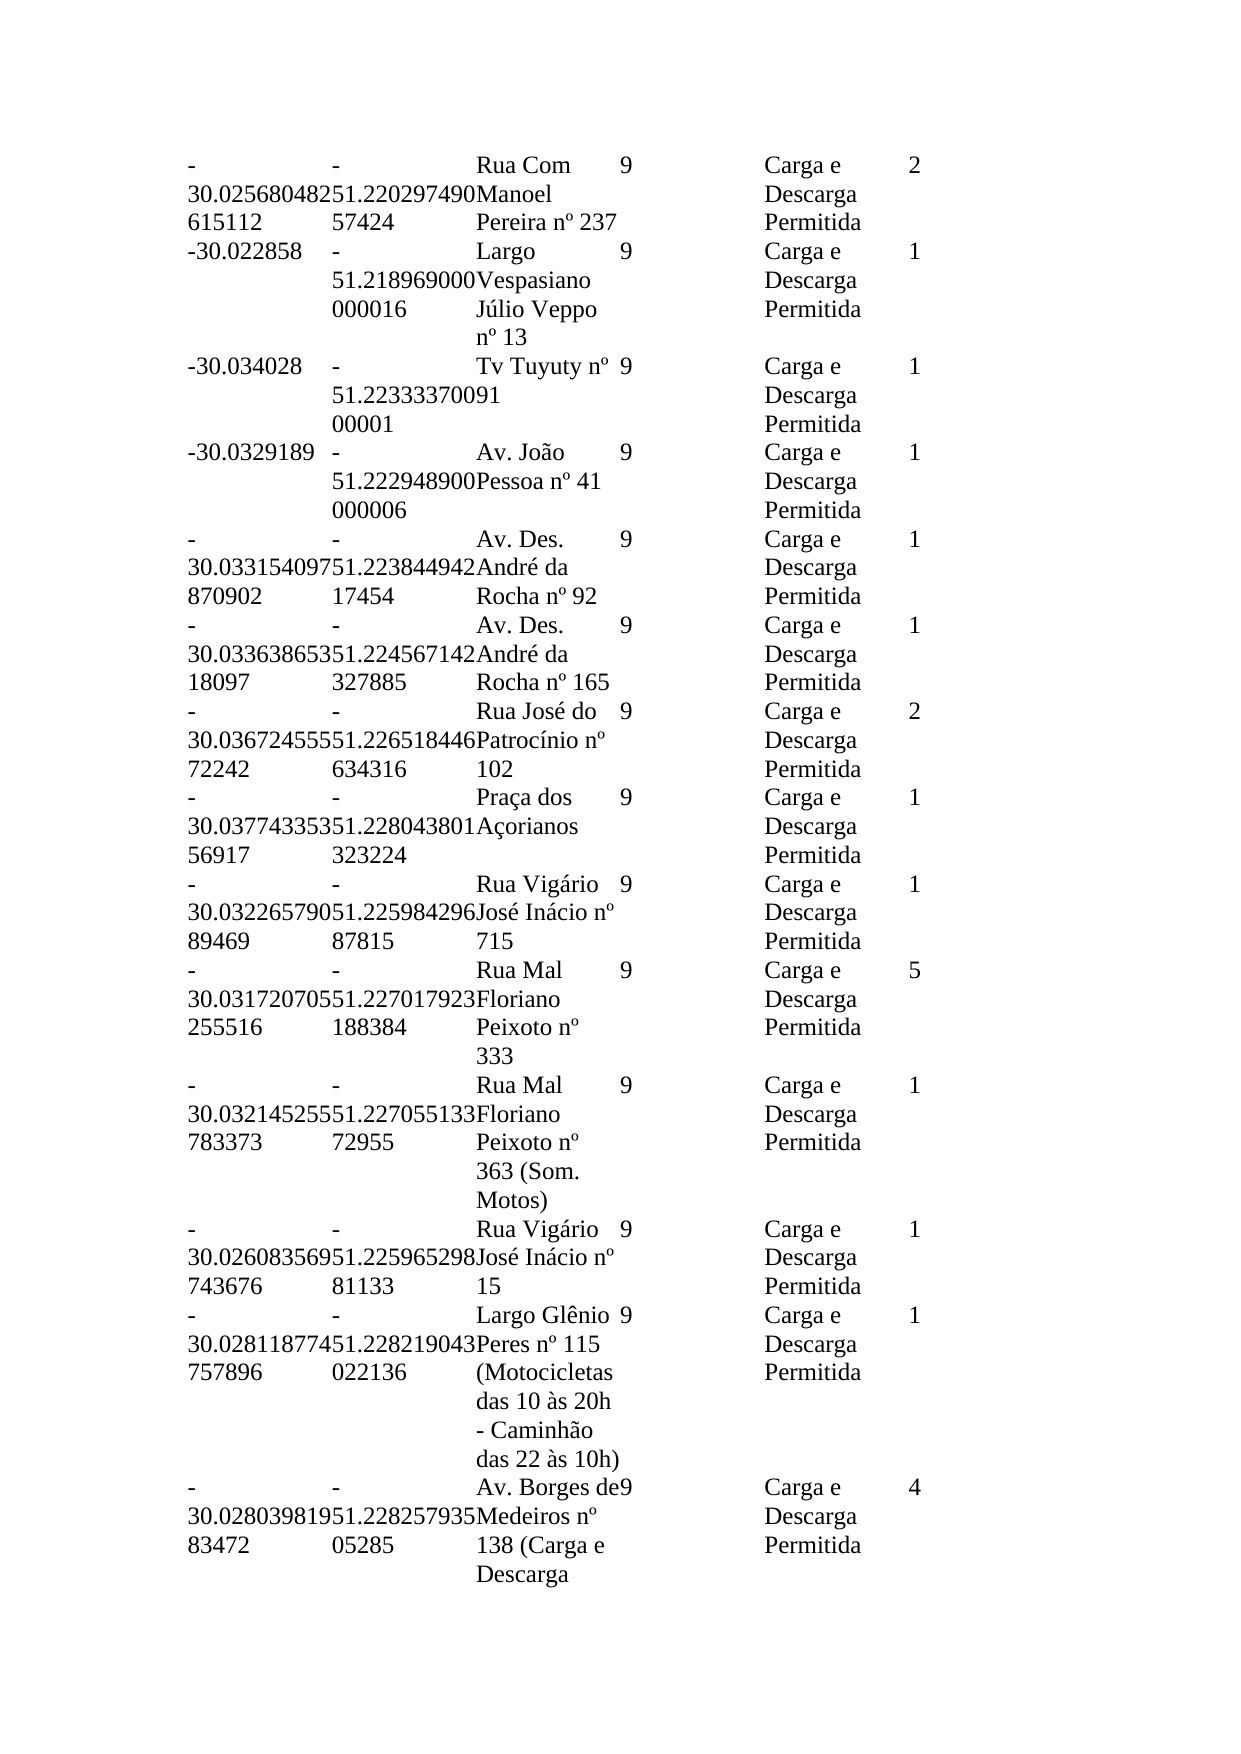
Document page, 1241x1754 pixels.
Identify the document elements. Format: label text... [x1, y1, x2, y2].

table_cell -51.218969000000016 [332, 236, 476, 351]
table_cell -51.22825793505285 [332, 1473, 476, 1587]
table_cell 1 [908, 438, 1053, 524]
table_cell -30.028118774757896 [188, 1300, 332, 1472]
table_cell 9 [620, 351, 764, 437]
table_cell 9 [620, 150, 764, 236]
table_cell -30.02803981983472 [188, 1473, 332, 1587]
table_cell 9 [620, 869, 764, 955]
table_cell 4 [908, 1473, 1053, 1587]
table_cell 9 [620, 1070, 764, 1214]
table_cell -30.03363865318097 [188, 610, 332, 696]
table_cell Carga e Descarga Permitida [764, 351, 908, 437]
table_cell -30.03672455572242 [188, 696, 332, 782]
table_cell 2 [908, 696, 1053, 782]
table_cell 1 [908, 351, 1053, 437]
table_cell -30.03774335356917 [188, 783, 332, 869]
table_cell Av. Borges de Medeiros nº 138 (Carga e Descarga [476, 1473, 620, 1587]
table_cell Rua Vigário José Inácio nº 15 [476, 1214, 620, 1300]
table_cell 1 [908, 783, 1053, 869]
table_cell Carga e Descarga Permitida [764, 236, 908, 351]
table_cell 1 [908, 869, 1053, 955]
table_cell 9 [620, 610, 764, 696]
table_cell Praça dos Açorianos [476, 783, 620, 869]
table_cell Carga e Descarga Permitida [764, 1070, 908, 1214]
table_cell Carga e Descarga Permitida [764, 869, 908, 955]
table_cell 9 [620, 1214, 764, 1300]
table_cell 5 [908, 955, 1053, 1070]
table_cell 1 [908, 1214, 1053, 1300]
table_cell -51.226518446634316 [332, 696, 476, 782]
table_cell -51.22384494217454 [332, 524, 476, 610]
table_cell 2 [908, 150, 1053, 236]
table_cell 1 [908, 1300, 1053, 1472]
table_cell -51.222948900000006 [332, 438, 476, 524]
table_cell Rua Mal Floriano Peixoto nº 363 (Som. Motos) [476, 1070, 620, 1214]
table_cell -30.031720705255516 [188, 955, 332, 1070]
table_cell 9 [620, 438, 764, 524]
table_cell -30.026083569743676 [188, 1214, 332, 1300]
table_cell Largo Glênio Peres nº 115 (Motocicletas das 10 às 20h - Caminhão das 22 às 10h) [476, 1300, 620, 1472]
table_cell 9 [620, 696, 764, 782]
table_cell -30.034028 [188, 351, 332, 437]
table_cell 1 [908, 610, 1053, 696]
table_cell Carga e Descarga Permitida [764, 150, 908, 236]
table_cell Carga e Descarga Permitida [764, 696, 908, 782]
table_cell Rua Mal Floriano Peixoto nº 333 [476, 955, 620, 1070]
table_cell Carga e Descarga Permitida [764, 955, 908, 1070]
table_cell -30.03226579089469 [188, 869, 332, 955]
table_cell Carga e Descarga Permitida [764, 610, 908, 696]
table_cell -51.228043801323224 [332, 783, 476, 869]
table_cell Carga e Descarga Permitida [764, 1473, 908, 1587]
table_cell Carga e Descarga Permitida [764, 524, 908, 610]
table_cell Carga e Descarga Permitida [764, 1214, 908, 1300]
table_cell -30.022858 [188, 236, 332, 351]
table_cell Carga e Descarga Permitida [764, 1300, 908, 1472]
table_cell 9 [620, 524, 764, 610]
table_cell 9 [620, 783, 764, 869]
table_cell Carga e Descarga Permitida [764, 783, 908, 869]
table_cell -30.033154097870902 [188, 524, 332, 610]
table_cell -51.22596529881133 [332, 1214, 476, 1300]
table_cell -51.22029749057424 [332, 150, 476, 236]
table_cell 1 [908, 1070, 1053, 1214]
table_cell -51.227017923188384 [332, 955, 476, 1070]
table_cell -51.22705513372955 [332, 1070, 476, 1214]
table_cell 1 [908, 236, 1053, 351]
table_cell 1 [908, 524, 1053, 610]
table_cell 9 [620, 1300, 764, 1472]
table_cell Rua José do Patrocínio nº 102 [476, 696, 620, 782]
table_cell Largo Vespasiano Júlio Veppo nº 13 [476, 236, 620, 351]
table_cell 9 [620, 955, 764, 1070]
table_cell -51.228219043022136 [332, 1300, 476, 1472]
table_cell -30.032145255783373 [188, 1070, 332, 1214]
table_cell Av. João Pessoa nº 41 [476, 438, 620, 524]
table_cell Av. Des. André da Rocha nº 165 [476, 610, 620, 696]
table_cell Rua Vigário José Inácio nº 715 [476, 869, 620, 955]
table_cell Av. Des. André da Rocha nº 92 [476, 524, 620, 610]
table_cell -30.025680482615112 [188, 150, 332, 236]
table_cell Rua Com Manoel Pereira nº 237 [476, 150, 620, 236]
table_cell -51.22598429687815 [332, 869, 476, 955]
table_cell -51.224567142327885 [332, 610, 476, 696]
table_cell -30.0329189 [188, 438, 332, 524]
table_cell Tv Tuyuty nº 91 [476, 351, 620, 437]
table_cell 9 [620, 236, 764, 351]
table_cell Carga e Descarga Permitida [764, 438, 908, 524]
table_cell 9 [620, 1473, 764, 1587]
table_cell -51.22333370000001 [332, 351, 476, 437]
